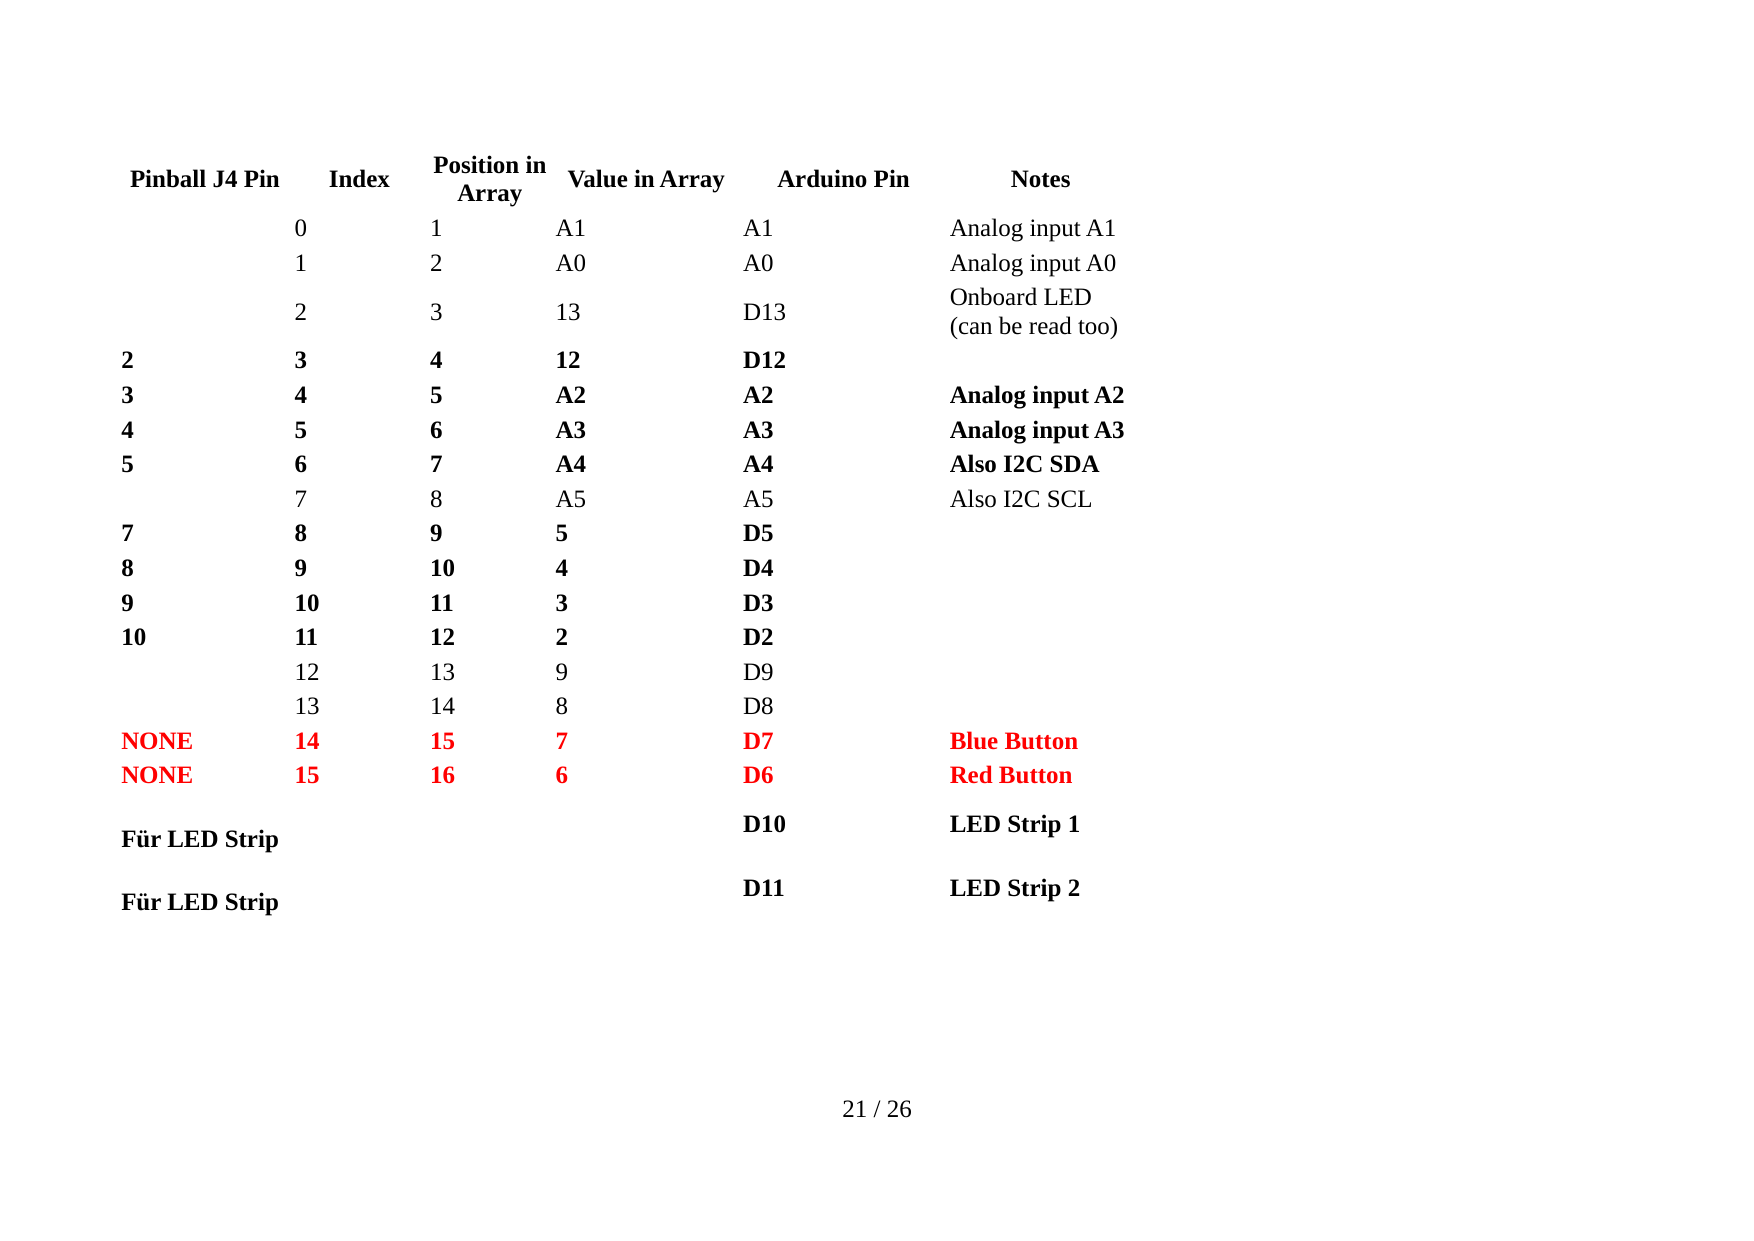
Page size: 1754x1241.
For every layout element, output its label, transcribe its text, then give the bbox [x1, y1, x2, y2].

table_cell 10 [427, 550, 552, 585]
table_cell [118, 919, 291, 953]
table_cell [118, 245, 291, 279]
table_cell 12 [553, 343, 740, 377]
table_cell [498, 919, 740, 953]
table_cell 11 [427, 585, 552, 619]
table_cell D5 [740, 516, 947, 550]
table_cell NONE [118, 723, 291, 758]
table_cell 6 [427, 412, 552, 446]
table_cell 8 [427, 481, 552, 516]
table_cell 1 [427, 210, 552, 245]
table_cell A2 [553, 377, 740, 412]
table_cell 9 [118, 585, 291, 619]
table_cell A5 [553, 481, 740, 516]
table_cell 4 [291, 377, 427, 412]
table_cell 4 [553, 550, 740, 585]
table_cell Blue Button [947, 723, 1134, 758]
table_cell A5 [740, 481, 947, 516]
table_cell D4 [740, 550, 947, 585]
table_cell 13 [553, 279, 740, 343]
table_cell [947, 516, 1134, 550]
table_header Index [291, 147, 427, 210]
table_cell A4 [740, 446, 947, 481]
table_cell A2 [740, 377, 947, 412]
table_cell 7 [118, 516, 291, 550]
table_cell [947, 619, 1134, 654]
table_cell Onboard LED (can be read too) [947, 279, 1134, 343]
table_cell 8 [553, 689, 740, 723]
table_cell 12 [427, 619, 552, 654]
table_header Notes [947, 147, 1134, 210]
table_cell A3 [740, 412, 947, 446]
table_cell A4 [553, 446, 740, 481]
table_cell [947, 343, 1134, 377]
table_cell 8 [291, 516, 427, 550]
table_cell 3 [427, 279, 552, 343]
table_cell Für LED Strip [118, 856, 740, 919]
table_cell D2 [740, 619, 947, 654]
table_cell 13 [427, 654, 552, 688]
table_cell 2 [553, 619, 740, 654]
table_cell 16 [427, 758, 552, 792]
table_cell Also I2C SCL [947, 481, 1134, 516]
table_cell D8 [740, 689, 947, 723]
table_header Value in Array [553, 147, 740, 210]
table_cell 12 [291, 654, 427, 688]
table_cell 3 [291, 343, 427, 377]
table_cell D12 [740, 343, 947, 377]
table_cell D13 [740, 279, 947, 343]
table_cell LED Strip 1 [947, 792, 1134, 856]
table_cell NONE [118, 758, 291, 792]
table_cell [118, 689, 291, 723]
table_header Arduino Pin [740, 147, 947, 210]
table_cell D9 [740, 654, 947, 688]
table_cell A3 [553, 412, 740, 446]
table_cell [118, 481, 291, 516]
table_cell 4 [427, 343, 552, 377]
table_cell 7 [291, 481, 427, 516]
table_cell 10 [291, 585, 427, 619]
table_cell 3 [553, 585, 740, 619]
table_cell A0 [553, 245, 740, 279]
table_cell [947, 689, 1134, 723]
table_cell A1 [740, 210, 947, 245]
table_cell [947, 919, 1134, 953]
table_cell 11 [291, 619, 427, 654]
table_cell A1 [553, 210, 740, 245]
table_cell 14 [291, 723, 427, 758]
table_cell 15 [291, 758, 427, 792]
table_cell Analog input A0 [947, 245, 1134, 279]
table_cell 5 [291, 412, 427, 446]
table_cell 13 [291, 689, 427, 723]
table_cell 6 [291, 446, 427, 481]
table_cell 5 [118, 446, 291, 481]
table_cell LED Strip 2 [947, 856, 1134, 919]
table_cell Red Button [947, 758, 1134, 792]
table_cell 14 [427, 689, 552, 723]
table_cell 7 [553, 723, 740, 758]
table_cell 4 [118, 412, 291, 446]
table_cell Also I2C SDA [947, 446, 1134, 481]
table_cell 7 [427, 446, 552, 481]
table_cell Analog input A1 [947, 210, 1134, 245]
table_cell [947, 654, 1134, 688]
table_cell [118, 210, 291, 245]
table_cell Analog input A3 [947, 412, 1134, 446]
table_cell [291, 919, 498, 953]
table_cell [947, 585, 1134, 619]
table_cell 9 [553, 654, 740, 688]
table_cell 3 [118, 377, 291, 412]
table_cell [740, 919, 947, 953]
table_cell D3 [740, 585, 947, 619]
table_cell 6 [553, 758, 740, 792]
table_cell 2 [291, 279, 427, 343]
table_cell [118, 654, 291, 688]
table_cell A0 [740, 245, 947, 279]
table_cell [118, 279, 291, 343]
table_cell 15 [427, 723, 552, 758]
table_cell 5 [553, 516, 740, 550]
table_cell 5 [427, 377, 552, 412]
table_cell D10 [740, 792, 947, 856]
table_cell 0 [291, 210, 427, 245]
table_cell 10 [118, 619, 291, 654]
table_header Pinball J4 Pin [118, 147, 291, 210]
table_cell D11 [740, 856, 947, 919]
table_cell 2 [118, 343, 291, 377]
table_cell [947, 550, 1134, 585]
table_cell D6 [740, 758, 947, 792]
table_cell 8 [118, 550, 291, 585]
table_cell 9 [291, 550, 427, 585]
table_cell D7 [740, 723, 947, 758]
table_header Position in Array [427, 147, 552, 210]
table_cell 9 [427, 516, 552, 550]
table_cell 1 [291, 245, 427, 279]
table_cell Analog input A2 [947, 377, 1134, 412]
table_cell 2 [427, 245, 552, 279]
table_cell Für LED Strip [118, 792, 740, 856]
